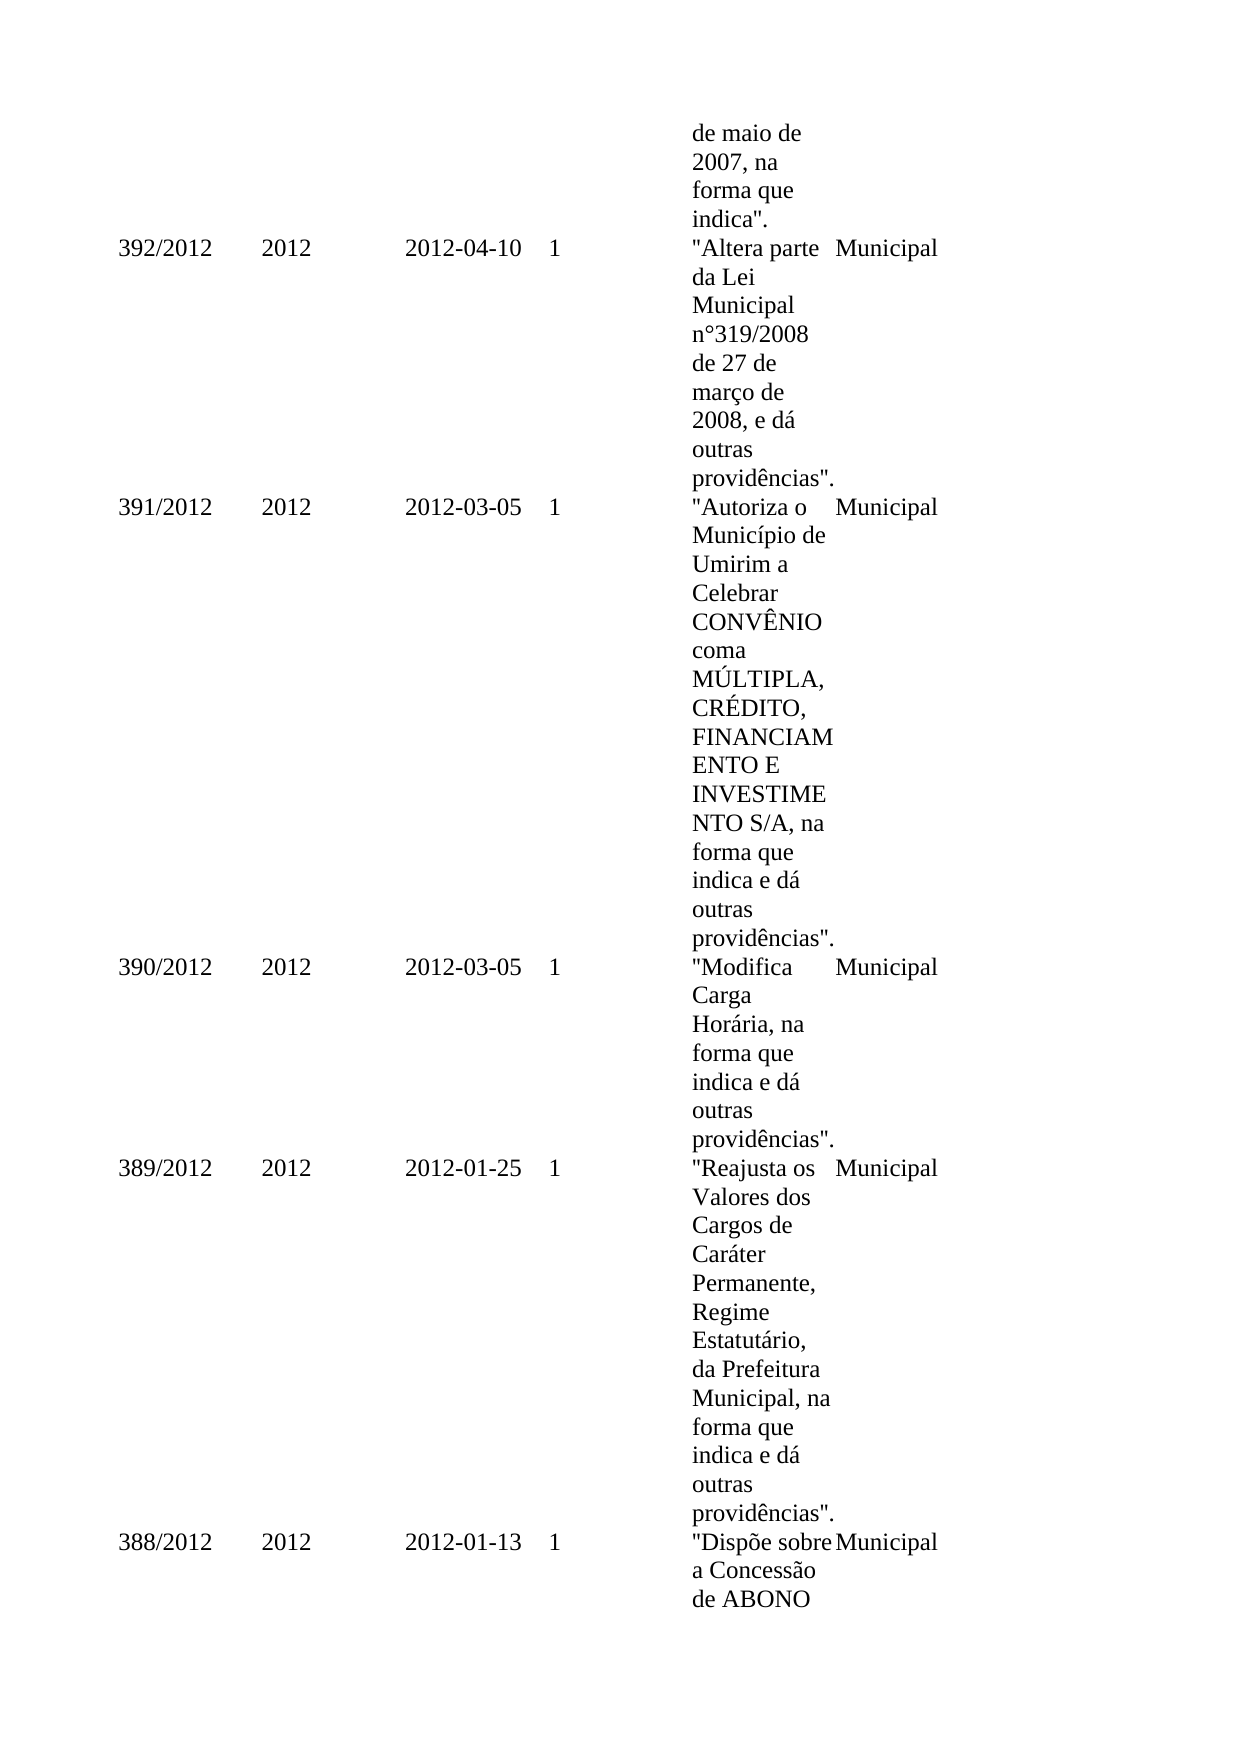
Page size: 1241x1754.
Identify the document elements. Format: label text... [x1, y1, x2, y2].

table_cell ''Dispõe sobre a Concessão de ABONO [692, 1527, 835, 1613]
table_cell ''Altera parte da Lei Municipal n°319/2008 de 27 de março de 2008, e dá outras providências''. [692, 233, 835, 492]
table_cell 1 [548, 233, 692, 492]
table_cell 391/2012 [118, 492, 261, 952]
table_cell [979, 952, 1122, 1153]
table_cell 1 [548, 1153, 692, 1527]
table_cell ''Autoriza o Município de Umirim a Celebrar CONVÊNIO coma MÚLTIPLA, CRÉDITO, FINANCIAMENTO E INVESTIMENTO S/A, na forma que indica e dá outras providências''. [692, 492, 835, 952]
table_cell [835, 118, 979, 233]
table_cell 2012-03-05 [405, 952, 548, 1153]
table_cell 388/2012 [118, 1527, 261, 1613]
table_cell Municipal [835, 952, 979, 1153]
table_cell 2012-04-10 [405, 233, 548, 492]
table_cell [979, 118, 1122, 233]
table_cell [979, 1527, 1122, 1613]
table_cell [979, 1153, 1122, 1527]
table_cell 2012-03-05 [405, 492, 548, 952]
table_cell 2012 [261, 1527, 405, 1613]
table_cell 390/2012 [118, 952, 261, 1153]
table_cell Municipal [835, 492, 979, 952]
table_cell 2012-01-25 [405, 1153, 548, 1527]
table_cell 1 [548, 1527, 692, 1613]
table_cell 2012 [261, 492, 405, 952]
table_cell ''Reajusta os Valores dos Cargos de Caráter Permanente, Regime Estatutário, da Prefeitura Municipal, na forma que indica e dá outras providências''. [692, 1153, 835, 1527]
table_cell 1 [548, 952, 692, 1153]
table_cell 2012-01-13 [405, 1527, 548, 1613]
table_cell Municipal [835, 233, 979, 492]
table_cell 392/2012 [118, 233, 261, 492]
table_cell [979, 492, 1122, 952]
table_cell 1 [548, 492, 692, 952]
table_cell 2012 [261, 233, 405, 492]
table_cell [548, 118, 692, 233]
table_cell 2012 [261, 1153, 405, 1527]
table_cell [261, 118, 405, 233]
table_cell [405, 118, 548, 233]
table_cell ''Modifica Carga Horária, na forma que indica e dá outras providências''. [692, 952, 835, 1153]
table_cell 389/2012 [118, 1153, 261, 1527]
table_cell 2012 [261, 952, 405, 1153]
table_cell [979, 233, 1122, 492]
table_cell [118, 118, 261, 233]
table_cell Municipal [835, 1153, 979, 1527]
table_cell de maio de 2007, na forma que indica''. [692, 118, 835, 233]
table_cell Municipal [835, 1527, 979, 1613]
